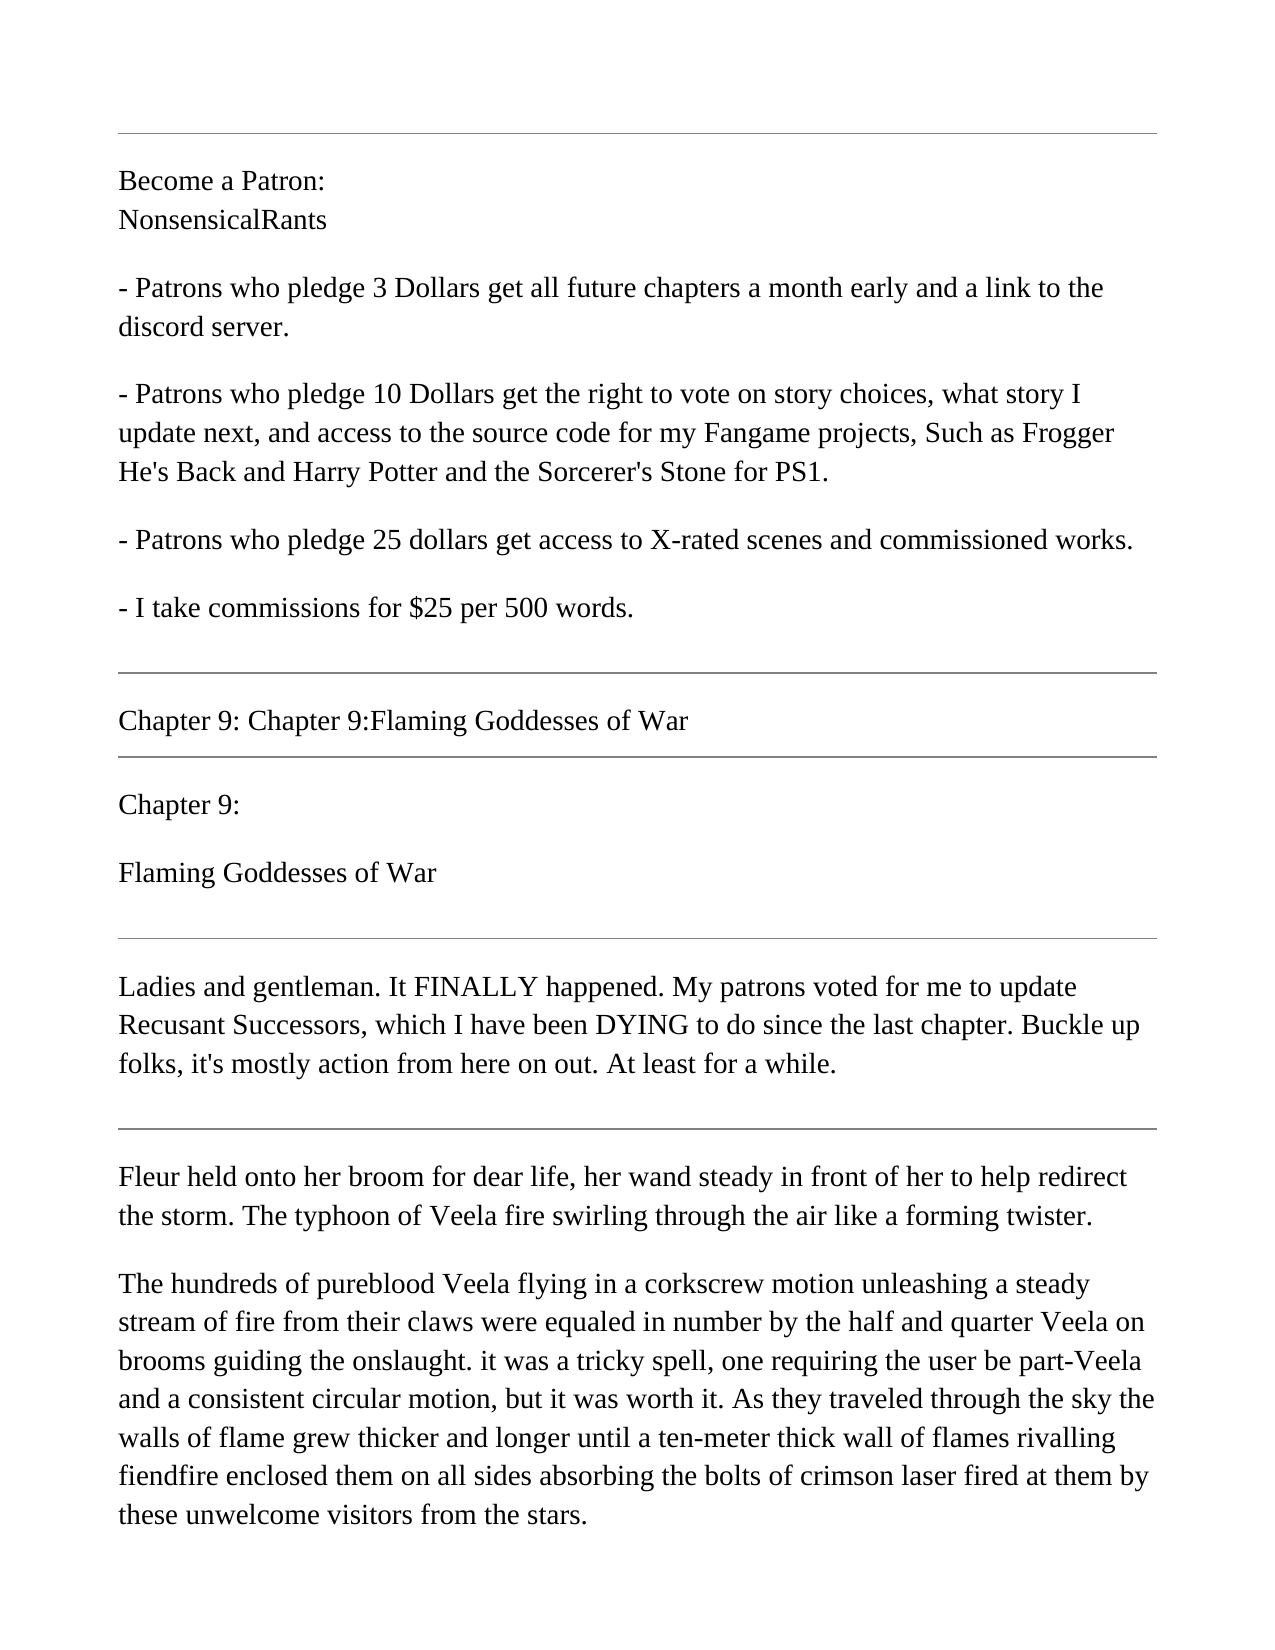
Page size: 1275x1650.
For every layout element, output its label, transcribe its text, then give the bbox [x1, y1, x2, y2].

text Fleur held onto her broom for dear life, her wand steady in front of her to help redirect the storm. The typhoon of Veela fire swirling through the air like a forming twister. [118, 1159, 1157, 1231]
text - Patrons who pledge 3 Dollars get all future chapters a month early and a link to the discord server. [118, 270, 1157, 342]
text - Patrons who pledge 25 dollars get access to X-rated scenes and commissioned works. [118, 522, 1157, 555]
text Flaming Goddesses of War [118, 855, 1157, 889]
text - I take commissions for $25 per 500 words. [118, 590, 1157, 623]
text Chapter 9: Chapter 9:Flaming Goddesses of War [118, 703, 1157, 737]
text Become a Patron: NonsensicalRants [118, 163, 1157, 236]
text Chapter 9: [118, 787, 1157, 821]
text The hundreds of pureblood Veela flying in a corkscrew motion unleashing a steady stream of fire from their claws were equaled in number by the half and quarter Veela on brooms guiding the onslaught. it was a tricky spell, one requiring the user be part-Veela and a consistent circular motion, but it was worth it. As they traveled through the sky the walls of flame grew thicker and longer until a ten-meter thick wall of flames rivalling fiendfire enclosed them on all sides absorbing the bolts of crimson laser fired at them by these unwelcome visitors from the stars. [118, 1266, 1157, 1531]
text - Patrons who pledge 10 Dollars get the right to vote on story choices, what story I update next, and access to the source code for my Fangame projects, Such as Frogger He's Back and Harry Potter and the Sorcerer's Stone for PS1. [118, 377, 1157, 487]
text Ladies and gentleman. It FINALLY happened. My patrons voted for me to update Recusant Successors, which I have been DYING to do since the last chapter. Buckle up folks, it's mostly action from here on out. At least for a while. [118, 969, 1157, 1079]
